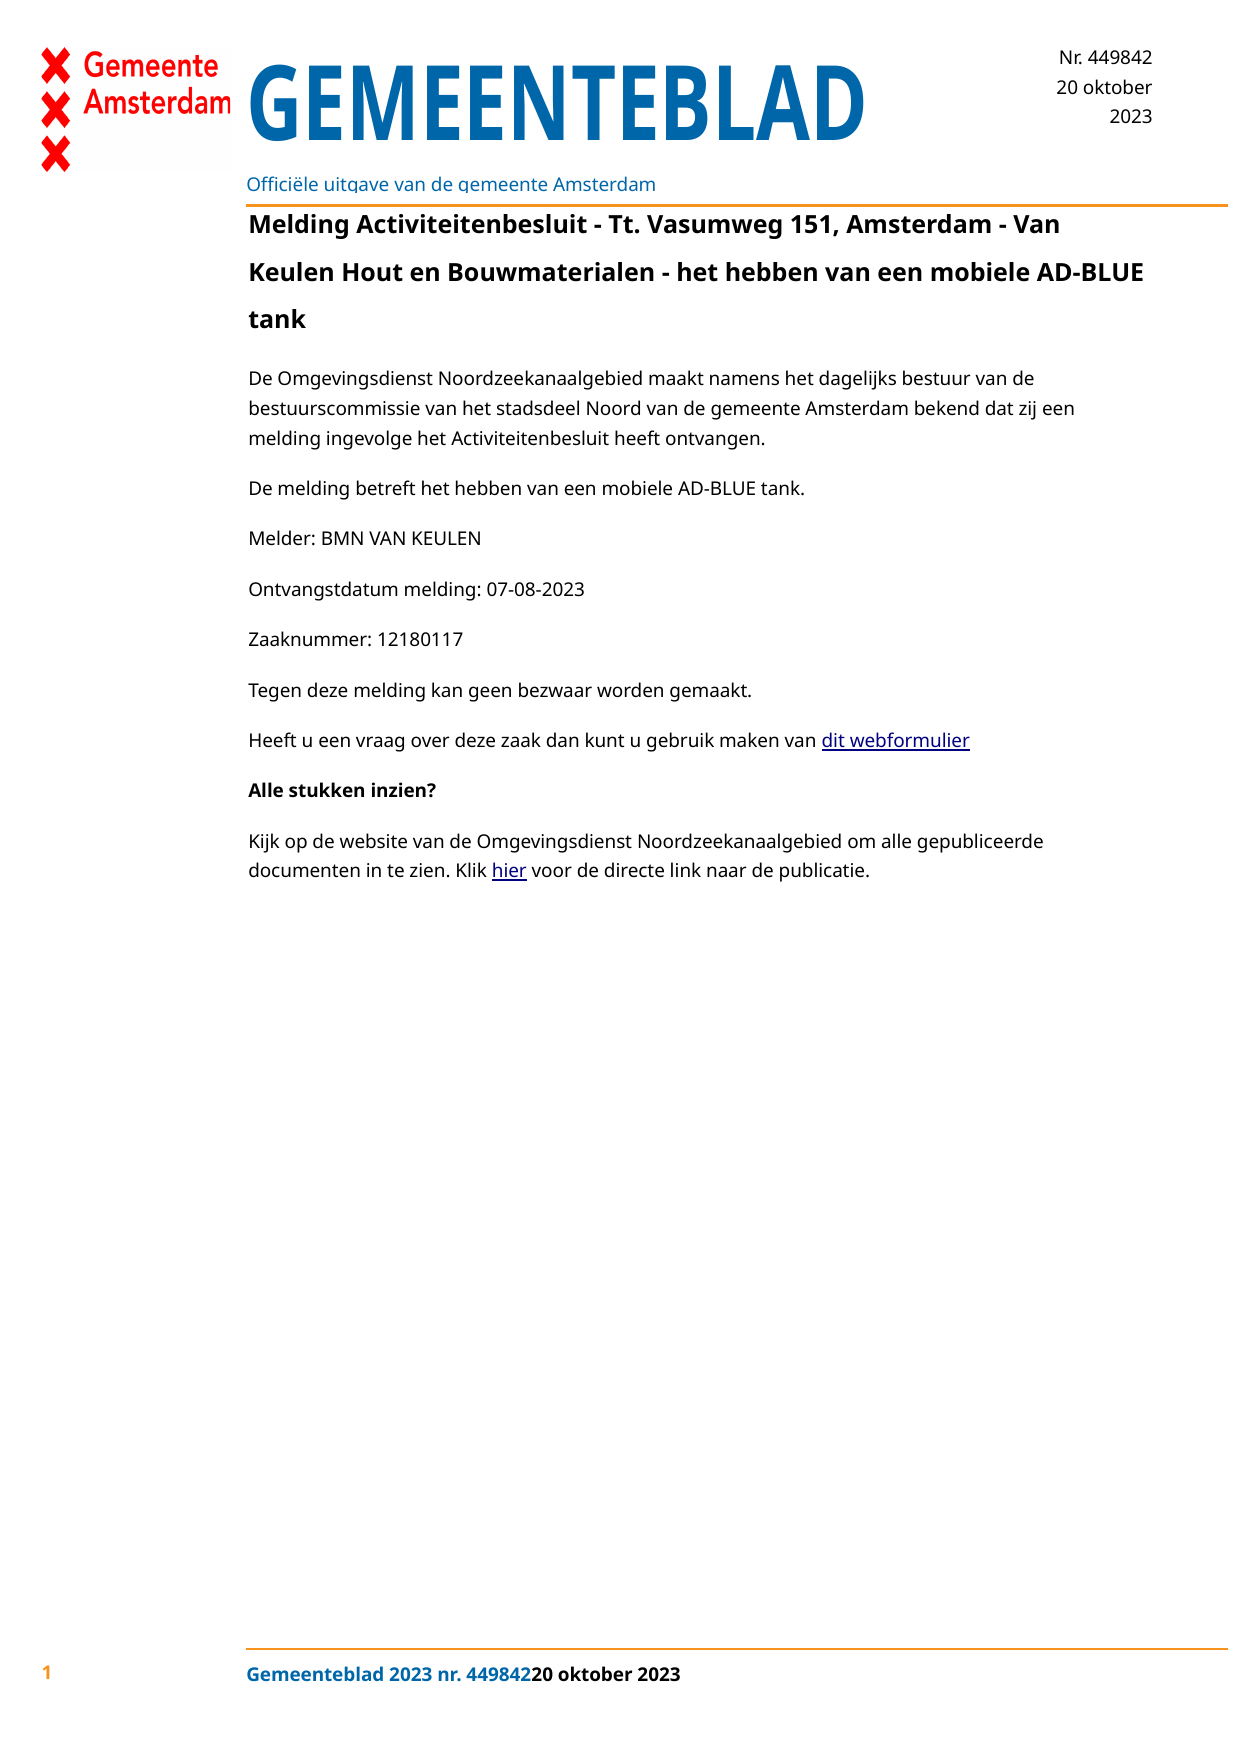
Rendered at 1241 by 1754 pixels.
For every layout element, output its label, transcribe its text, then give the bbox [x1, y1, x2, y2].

picture [41, 47, 231, 172]
text Ontvangstdatum melding: 07-08-2023 [248, 576, 1152, 602]
text Tegen deze melding kan geen bezwaar worden gemaakt. [248, 677, 1152, 702]
text Melder: BMN VAN KEULEN [248, 526, 1152, 551]
text Alle stukken inzien? [248, 778, 1152, 803]
text De Omgevingsdienst Noordzeekanaalgebied maakt namens het dagelijks bestuur van de bestuurscommissie van het stadsdeel Noord van de gemeente Amsterdam bekend dat zij een melding ingevolge het Activiteitenbesluit heeft ontvangen. [248, 366, 1152, 450]
text Zaaknummer: 12180117 [248, 626, 1152, 652]
text Kijk op de website van de Omgevingsdienst Noordzeekanaalgebied om alle gepubliceerde documenten in te zien. Klik hier voor de directe link naar de publicatie. [248, 828, 1152, 883]
text Heeft u een vraag over deze zaak dan kunt u gebruik maken van dit webformulier [248, 727, 1152, 753]
text Melding Activiteitenbesluit - Tt. Vasumweg 151, Amsterdam - Van Keulen Hout en Bouwmaterialen - het hebben van een mobiele AD-BLUE tank [248, 207, 1152, 336]
text De melding betreft het hebben van een mobiele AD-BLUE tank. [248, 475, 1152, 501]
